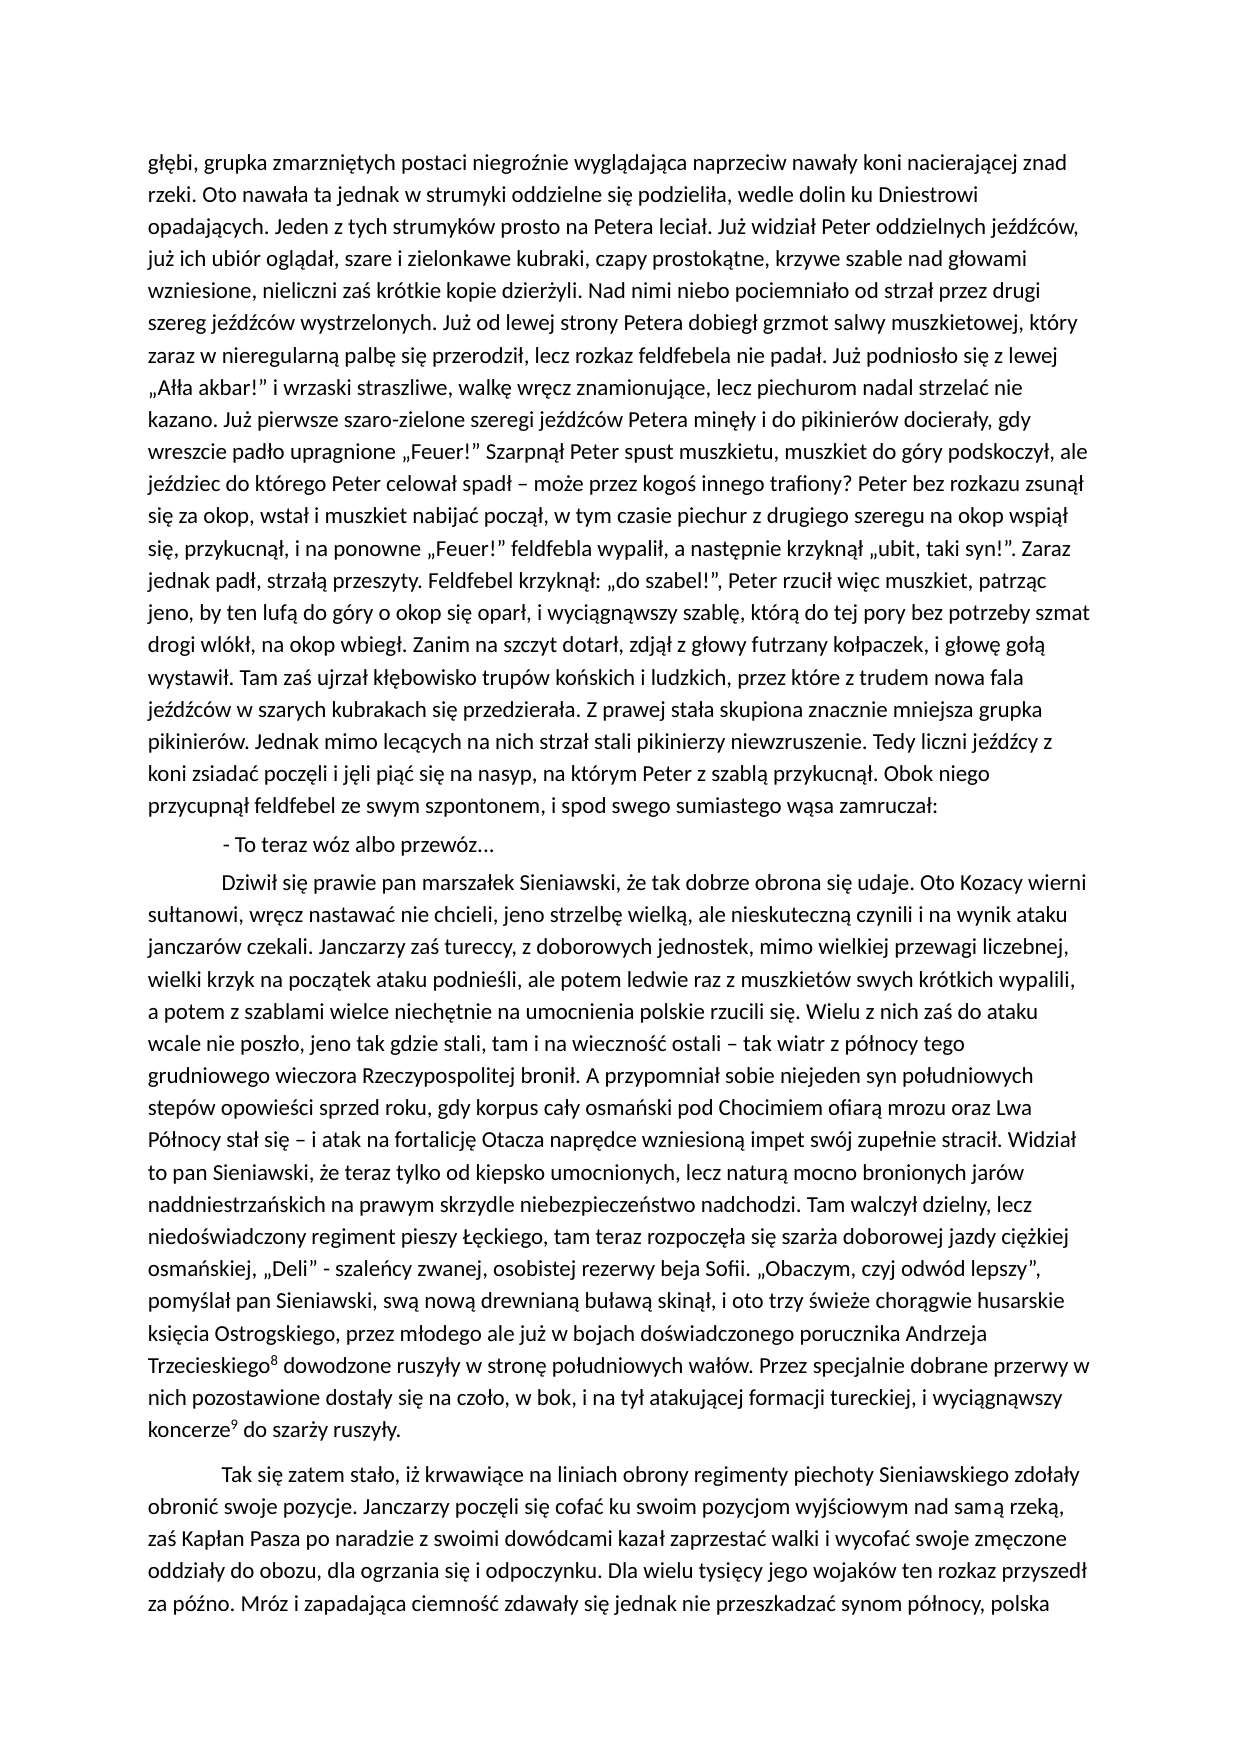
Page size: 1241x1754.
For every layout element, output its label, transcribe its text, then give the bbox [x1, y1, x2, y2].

text głębi, grupka zmarzniętych postaci niegroźnie wyglądająca naprzeciw nawały koni nacierającej znad rzeki. Oto nawała ta jednak w strumyki oddzielne się podzieliła, wedle dolin ku Dniestrowi opadających. Jeden z tych strumyków prosto na Petera leciał. Już widział Peter oddzielnych jeźdźców, już ich ubiór oglądał, szare i zielonkawe kubraki, czapy prostokątne, krzywe szable nad głowami wzniesione, nieliczni zaś krótkie kopie dzierżyli. Nad nimi niebo pociemniało od strzał przez drugi szereg jeźdźców wystrzelonych. Już od lewej strony Petera dobiegł grzmot salwy muszkietowej, który zaraz w nieregularną palbę się przerodził, lecz rozkaz feldfebela nie padał. Już podniosło się z lewej „Ałła akbar!” i wrzaski straszliwe, walkę wręcz znamionujące, lecz piechurom nadal strzelać nie kazano. Już pierwsze szaro-zielone szeregi jeźdźców Petera minęły i do pikinierów docierały, gdy wreszcie padło upragnione „Feuer!” Szarpnął Peter spust muszkietu, muszkiet do góry podskoczył, ale jeździec do którego Peter celował spadł – może przez kogoś innego trafiony? Peter bez rozkazu zsunął się za okop, wstał i muszkiet nabijać począł, w tym czasie piechur z drugiego szeregu na okop wspiął się, przykucnął, i na ponowne „Feuer!” feldfebla wypalił, a następnie krzyknął „ubit, taki syn!”. Zaraz jednak padł, strzałą przeszyty. Feldfebel krzyknął: „do szabel!”, Peter rzucił więc muszkiet, patrząc jeno, by ten lufą do góry o okop się oparł, i wyciągnąwszy szablę, którą do tej pory bez potrzeby szmat drogi wlókł, na okop wbiegł. Zanim na szczyt dotarł, zdjął z głowy futrzany kołpaczek, i głowę gołą wystawił. Tam zaś ujrzał kłębowisko trupów końskich i ludzkich, przez które z trudem nowa fala jeźdźców w szarych kubrakach się przedzierała. Z prawej stała skupiona znacznie mniejsza grupka pikinierów. Jednak mimo lecących na nich strzał stali pikinierzy niewzruszenie. Tedy liczni jeźdźcy z koni zsiadać poczęli i jęli piąć się na nasyp, na którym Peter z szablą przykucnął. Obok niego przycupnął feldfebel ze swym szpontonem, i spod swego sumiastego wąsa zamruczał: [148, 148, 1093, 819]
text Dziwił się prawie pan marszałek Sieniawski, że tak dobrze obrona się udaje. Oto Kozacy wierni sułtanowi, wręcz nastawać nie chcieli, jeno strzelbę wielką, ale nieskuteczną czynili i na wynik ataku janczarów czekali. Janczarzy zaś tureccy, z doborowych jednostek, mimo wielkiej przewagi liczebnej, wielki krzyk na początek ataku podnieśli, ale potem ledwie raz z muszkietów swych krótkich wypalili, a potem z szablami wielce niechętnie na umocnienia polskie rzucili się. Wielu z nich zaś do ataku wcale nie poszło, jeno tak gdzie stali, tam i na wieczność ostali – tak wiatr z północy tego grudniowego wieczora Rzeczypospolitej bronił. A przypomniał sobie niejeden syn południowych stepów opowieści sprzed roku, gdy korpus cały osmański pod Chocimiem ofiarą mrozu oraz Lwa Północy stał się – i atak na fortalicję Otacza naprędce wzniesioną impet swój zupełnie stracił. Widział to pan Sieniawski, że teraz tylko od kiepsko umocnionych, lecz naturą mocno bronionych jarów naddniestrzańskich na prawym skrzydle niebezpieczeństwo nadchodzi. Tam walczył dzielny, lecz niedoświadczony regiment pieszy Łęckiego, tam teraz rozpoczęła się szarża doborowej jazdy ciężkiej osmańskiej, „Deli” - szaleńcy zwanej, osobistej rezerwy beja Sofii. „Obaczym, czyj odwód lepszy”, pomyślał pan Sieniawski, swą nową drewnianą buławą skinął, i oto trzy świeże chorągwie husarskie księcia Ostrogskiego, przez młodego ale już w bojach doświadczonego porucznika Andrzeja Trzecieskiego dowodzone ruszyły w stronę południowych wałów. Przez specjalnie dobrane przerwy w nich pozostawione dostały się na czoło, w bok, i na tył atakującej formacji tureckiej, i wyciągnąwszy koncerze do szarży ruszyły. [148, 868, 1093, 1443]
text Tak się zatem stało, iż krwawiące na liniach obrony regimenty piechoty Sieniawskiego zdołały obronić swoje pozycje. Janczarzy poczęli się cofać ku swoim pozycjom wyjściowym nad samą rzeką, zaś Kapłan Pasza po naradzie z swoimi dowódcami kazał zaprzestać walki i wycofać swoje zmęczone oddziały do obozu, dla ogrzania się i odpoczynku. Dla wielu tysięcy jego wojaków ten rozkaz przyszedł za późno. Mróz i zapadająca ciemność zdawały się jednak nie przeszkadzać synom północy, polska [148, 1460, 1093, 1617]
list - To teraz wóz albo przewóz... [185, 830, 1093, 858]
